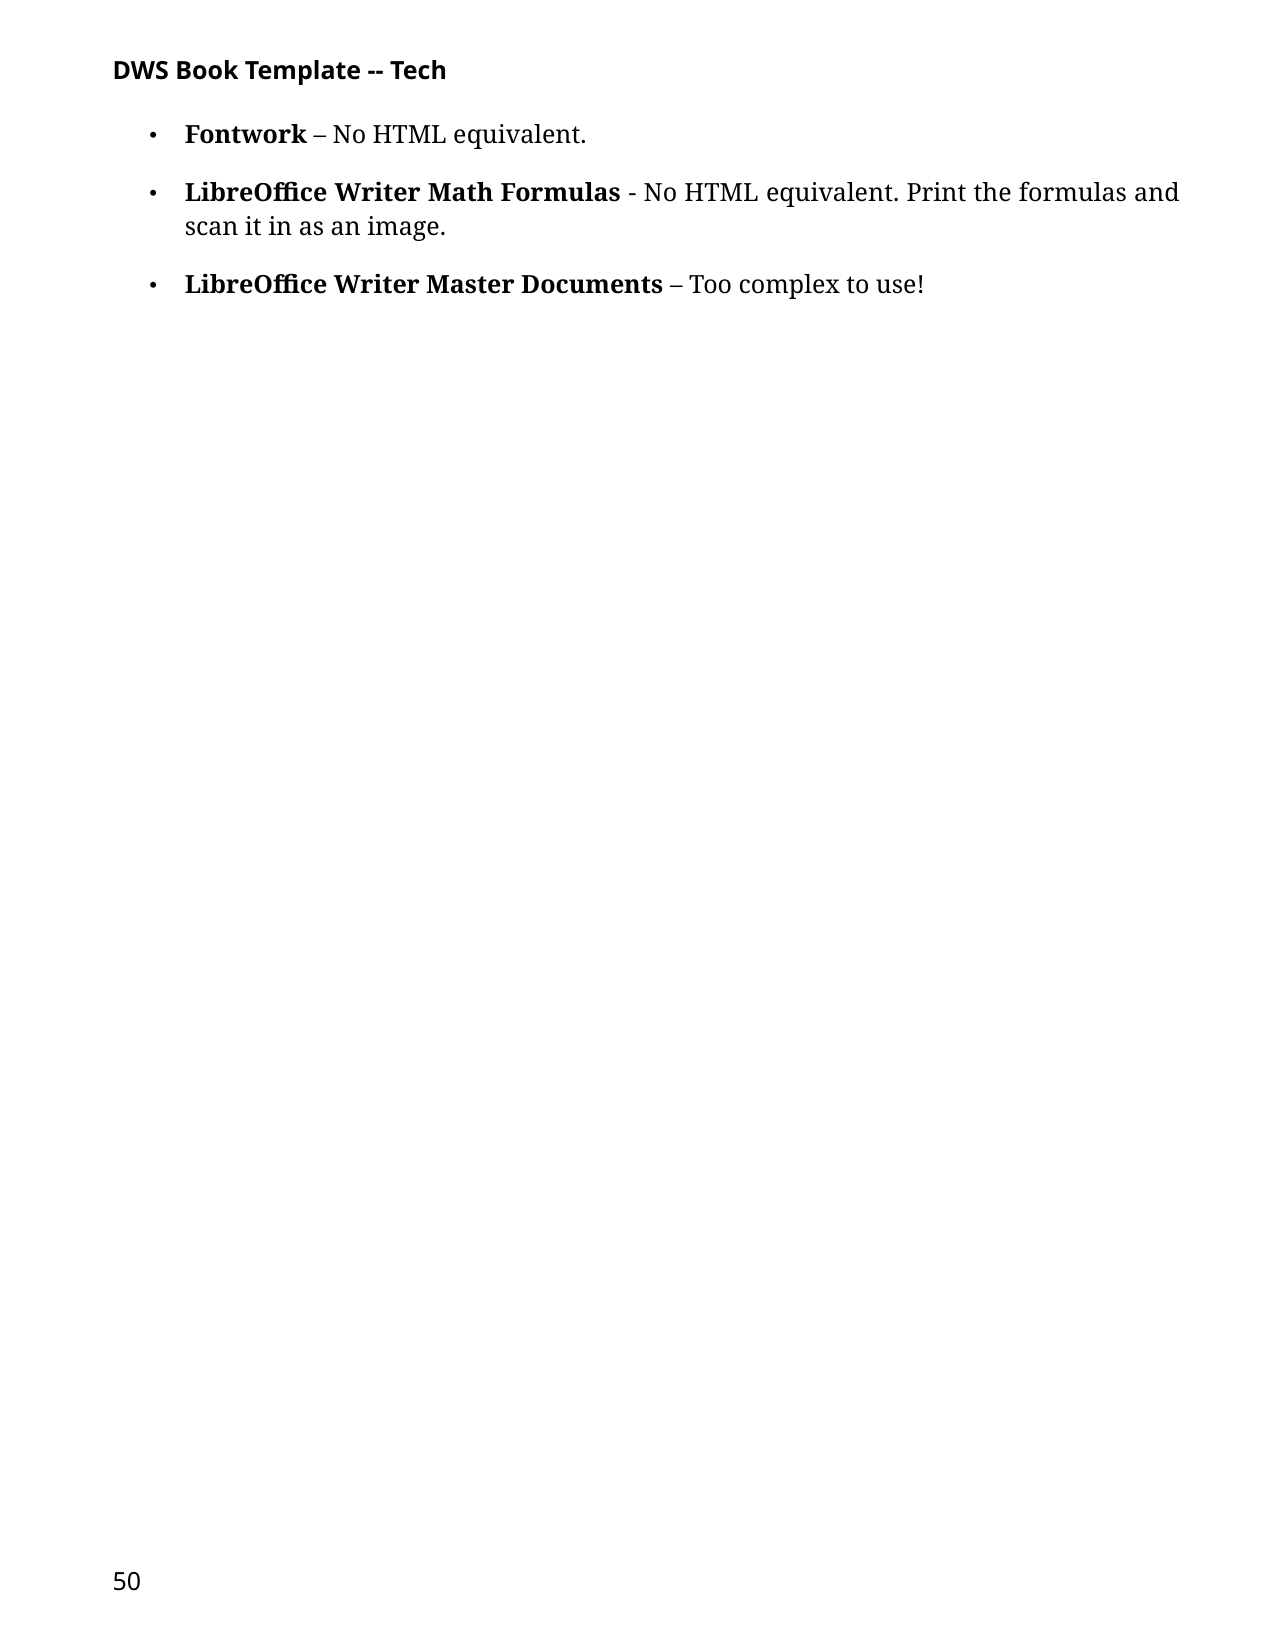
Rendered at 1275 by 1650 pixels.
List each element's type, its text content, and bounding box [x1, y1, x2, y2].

list Fontwork – No HTML equivalent. [148, 117, 1181, 151]
list LibreOffice Writer Master Documents – Too complex to use! [148, 267, 1181, 301]
list LibreOffice Writer Math Formulas - No HTML equivalent. Print the formulas and scan it in as an image. [148, 174, 1181, 243]
